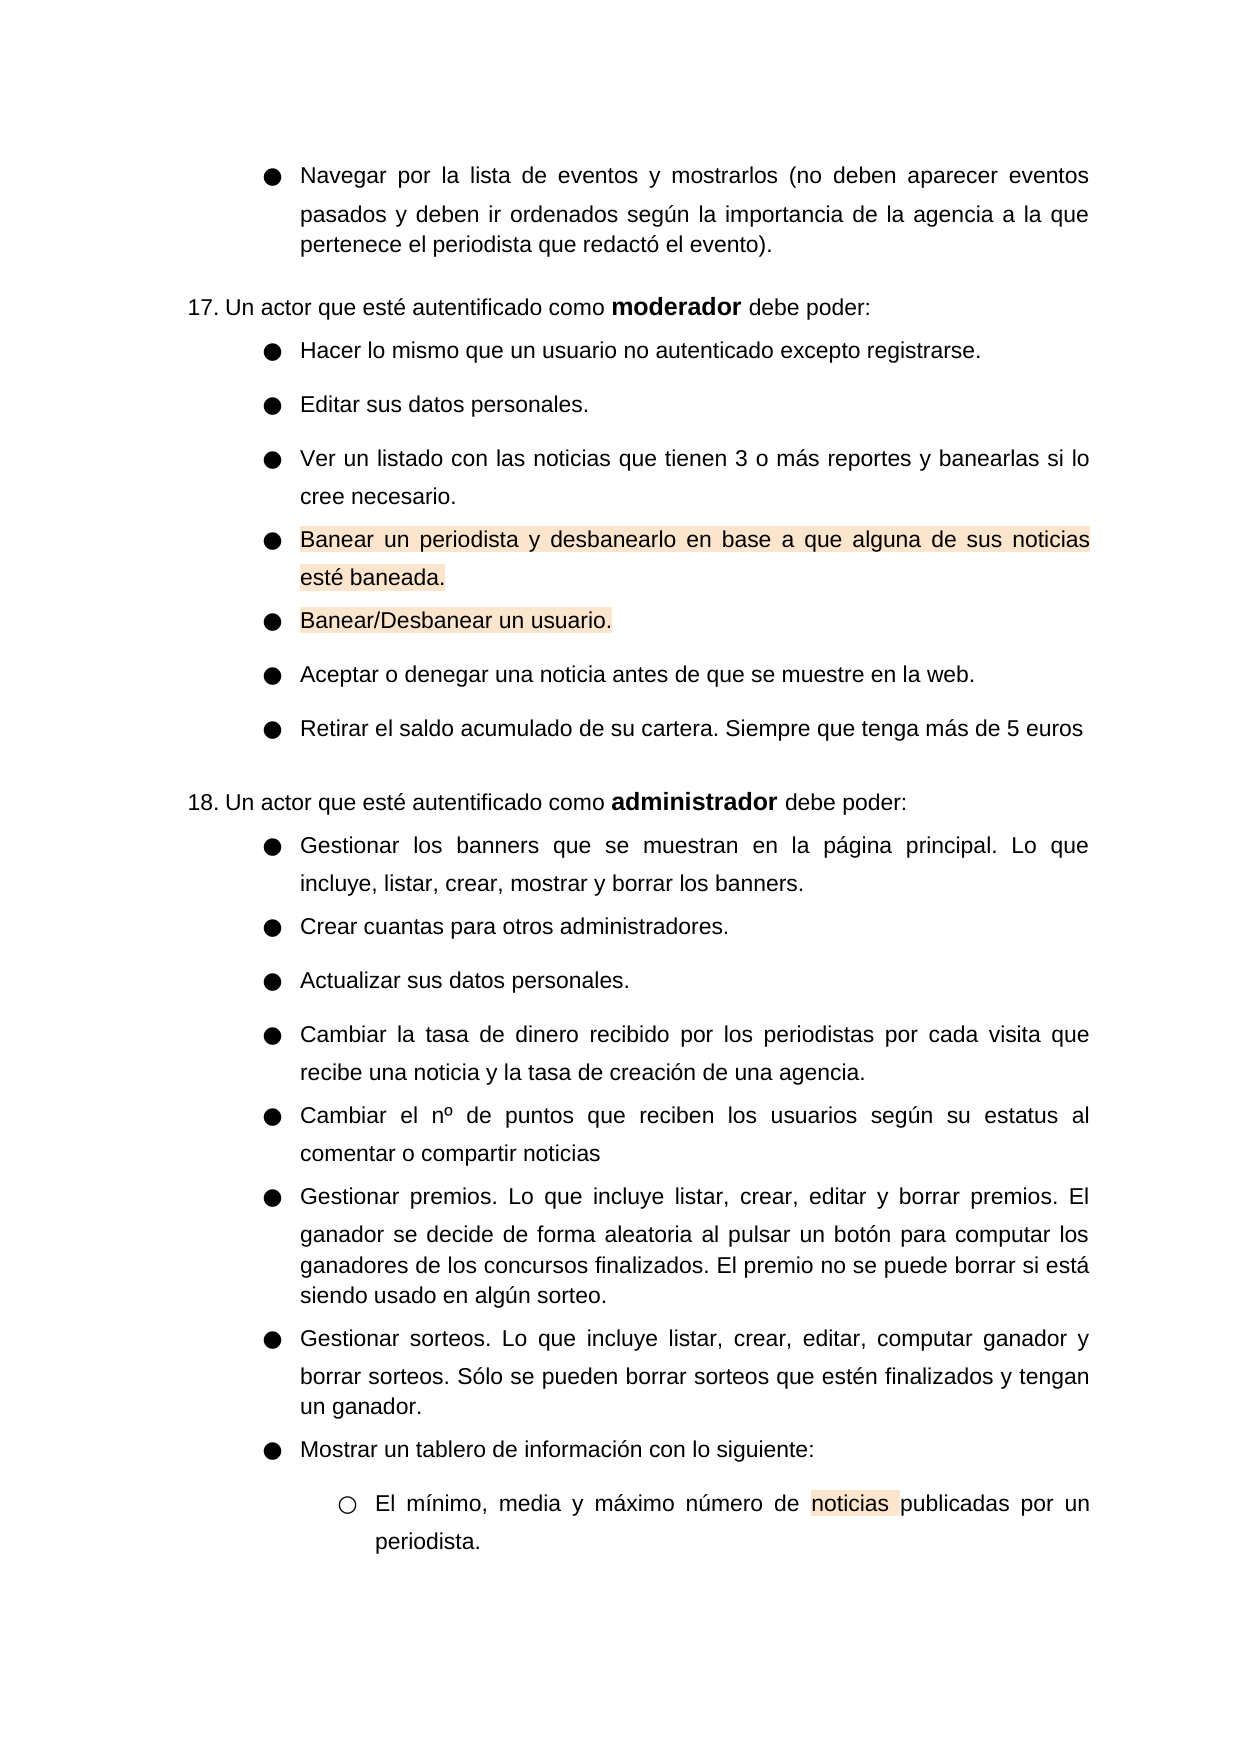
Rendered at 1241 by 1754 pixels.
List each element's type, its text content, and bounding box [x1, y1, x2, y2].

list Aceptar o denegar una noticia antes de que se muestre en la web. [262, 648, 1090, 695]
list Mostrar un tablero de información con lo siguiente: [262, 1423, 1090, 1470]
list Gestionar los banners que se muestran en la página principal. Lo que incluye, listar, crear, mostrar y borrar los banners. [262, 819, 1090, 897]
list Ver un listado con las noticias que tienen 3 o más reportes y banearlas si lo cree necesario. [262, 432, 1090, 509]
list Cambiar la tasa de dinero recibido por los periodistas por cada visita que recibe una noticia y la tasa de creación de una agencia. [262, 1008, 1090, 1086]
list Un actor que esté autentificado como moderador debe poder: [187, 291, 1090, 320]
list Editar sus datos personales. [262, 378, 1090, 425]
list Gestionar sorteos. Lo que incluye listar, crear, editar, computar ganador y borrar sorteos. Sólo se pueden borrar sorteos que estén finalizados y tengan un ganador. [262, 1312, 1090, 1419]
list Banear/Desbanear un usuario. [262, 594, 1090, 641]
list Actualizar sus datos personales. [262, 954, 1090, 1002]
list El mínimo, media y máximo número de noticias publicadas por un periodista. [337, 1477, 1090, 1554]
list Crear cuantas para otros administradores. [262, 901, 1090, 948]
list Cambiar el nº de puntos que reciben los usuarios según su estatus al comentar o compartir noticias [262, 1089, 1090, 1167]
list Retirar el saldo acumulado de su cartera. Siempre que tenga más de 5 euros [262, 702, 1090, 749]
list Hacer lo mismo que un usuario no autenticado excepto registrarse. [262, 324, 1090, 371]
list Banear un periodista y desbanearlo en base a que alguna de sus noticias esté baneada. [262, 513, 1090, 591]
list Un actor que esté autentificado como administrador debe poder: [187, 787, 1090, 815]
list Navegar por la lista de eventos y mostrarlos (no deben aparecer eventos pasados y deben ir ordenados según la importancia de la agencia a la que pertenece el periodista que redactó el evento). [262, 150, 1090, 257]
list Gestionar premios. Lo que incluye listar, crear, editar y borrar premios. El ganador se decide de forma aleatoria al pulsar un botón para computar los ganadores de los concursos finalizados. El premio no se puede borrar si está siendo usado en algún sorteo. [262, 1171, 1090, 1308]
